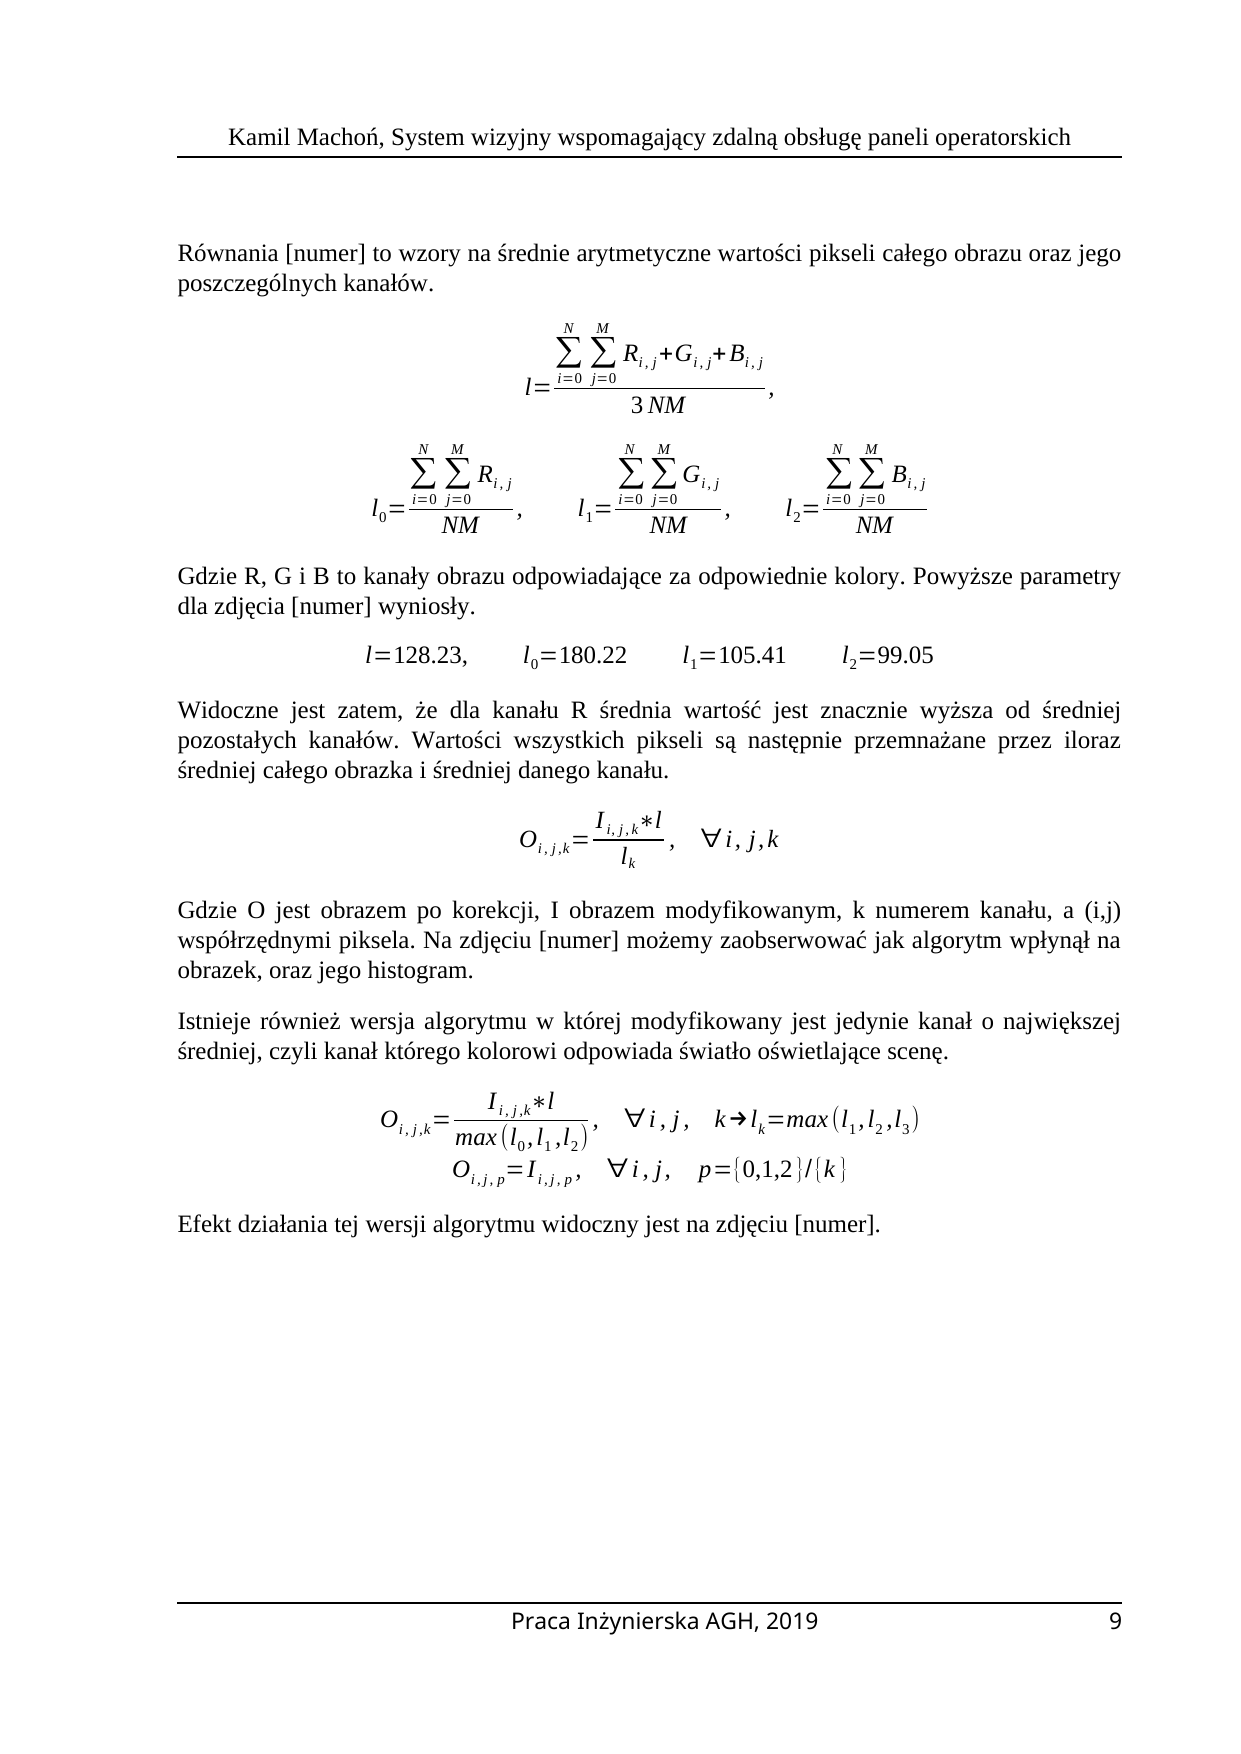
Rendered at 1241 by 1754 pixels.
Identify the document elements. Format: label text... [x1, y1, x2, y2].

text Efekt działania tej wersji algorytmu widoczny jest na zdjęciu [numer]. [177, 1209, 1122, 1238]
text Istnieje również wersja algorytmu w której modyfikowany jest jedynie kanał o największej średniej, czyli kanał którego kolorowi odpowiada światło oświetlające scenę. [177, 1006, 1122, 1065]
text Gdzie R, G i B to kanały obrazu odpowiadające za odpowiednie kolory. Powyższe parametry dla zdjęcia [numer] wyniosły. [177, 561, 1122, 620]
text Widoczne jest zatem, że dla kanału R średnia wartość jest znacznie wyższa od średniej pozostałych kanałów. Wartości wszystkich pikseli są następnie przemnażane przez iloraz średniej całego obrazka i średniej danego kanału. [177, 695, 1122, 784]
text Gdzie O jest obrazem po korekcji, I obrazem modyfikowanym, k numerem kanału, a (i,j) współrzędnymi piksela. Na zdjęciu [numer] możemy zaobserwować jak algorytm wpłynął na obrazek, oraz jego histogram. [177, 895, 1122, 984]
text Równania [numer] to wzory na średnie arytmetyczne wartości pikseli całego obrazu oraz jego poszczególnych kanałów. [177, 238, 1122, 297]
